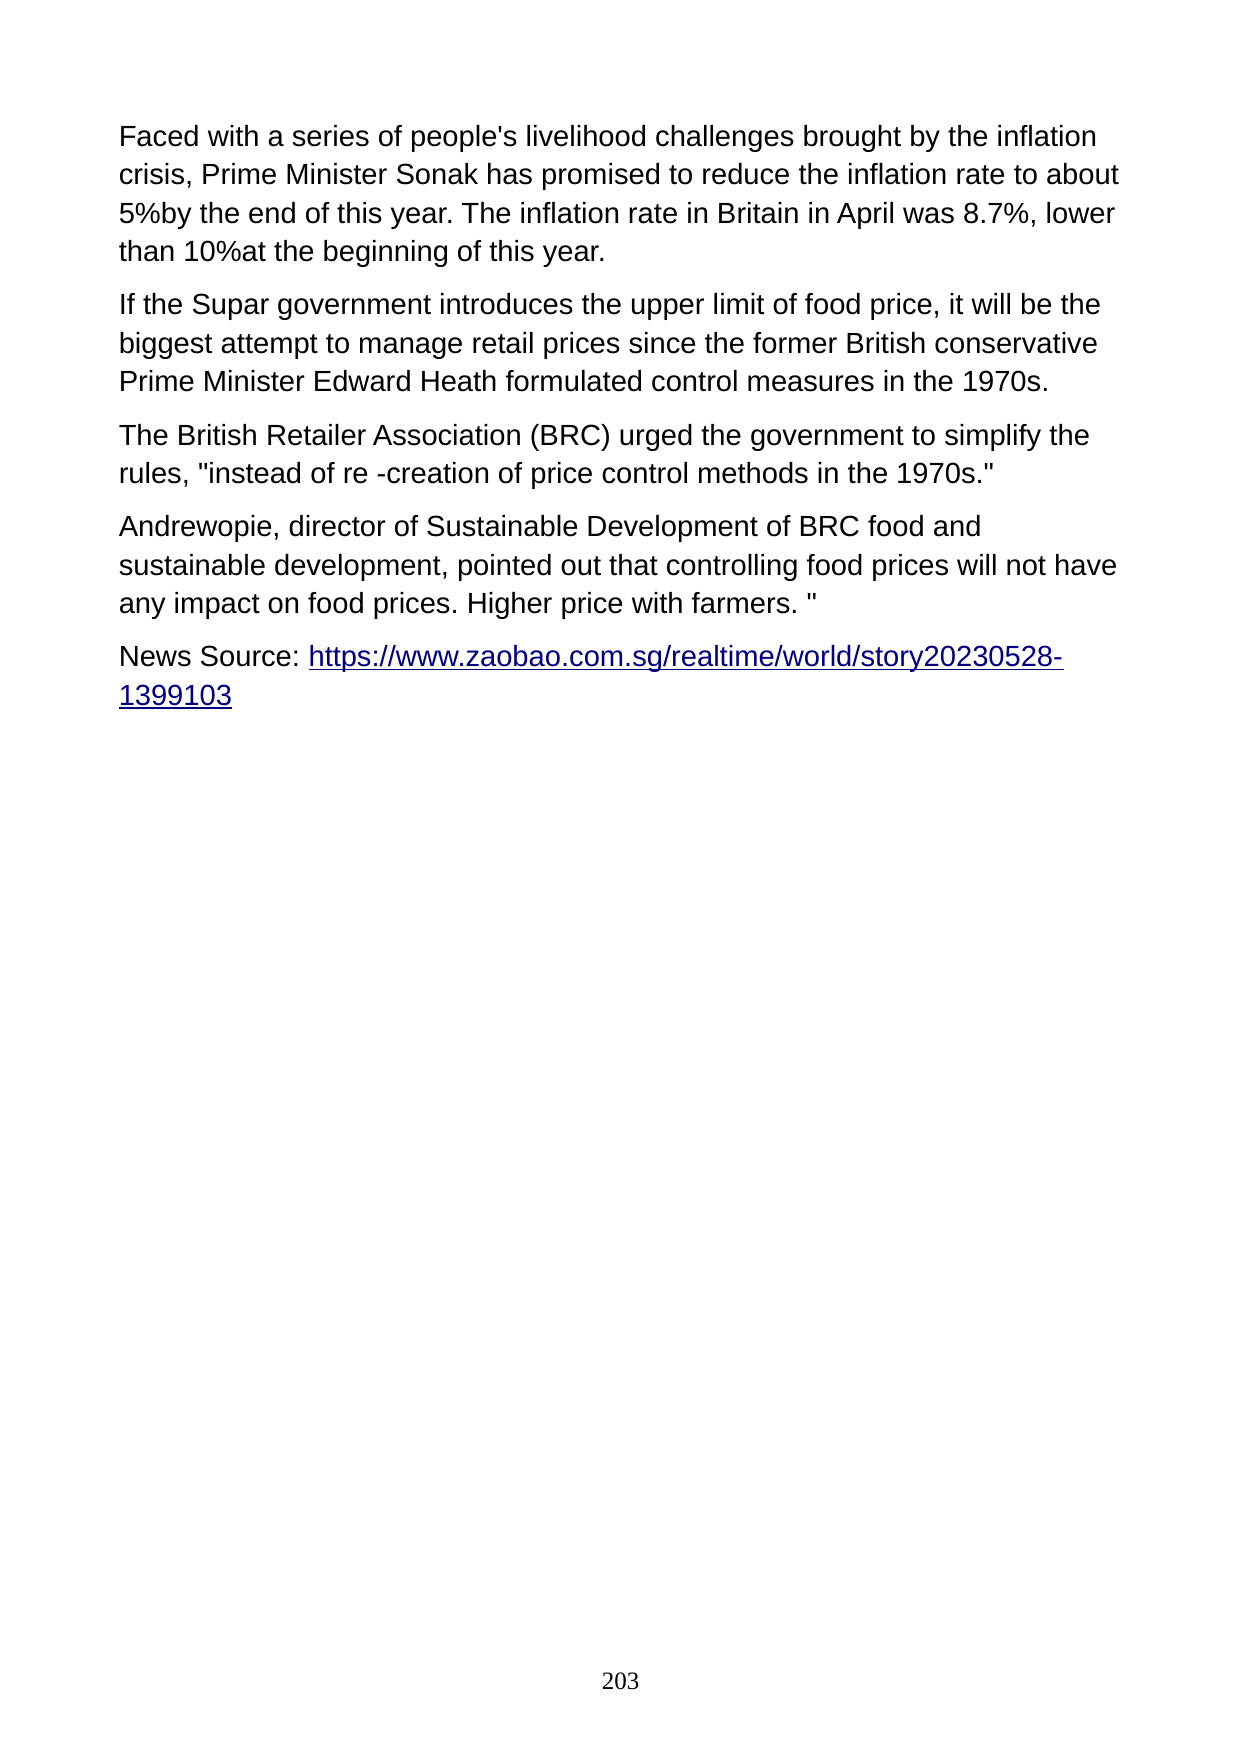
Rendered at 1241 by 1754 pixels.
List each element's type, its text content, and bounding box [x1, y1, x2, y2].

text News Source: https://www.zaobao.com.sg/realtime/world/story20230528-1399103 [118, 639, 1122, 711]
text If the Supar government introduces the upper limit of food price, it will be the biggest attempt to manage retail prices since the former British conservative Prime Minister Edward Heath formulated control measures in the 1970s. [118, 287, 1122, 398]
text Faced with a series of people's livelihood challenges brought by the inflation crisis, Prime Minister Sonak has promised to reduce the inflation rate to about 5%by the end of this year. The inflation rate in Britain in April was 8.7%, lower than 10%at the beginning of this year. [118, 118, 1122, 268]
text Andrewopie, director of Sustainable Development of BRC food and sustainable development, pointed out that controlling food prices will not have any impact on food prices. Higher price with farmers. " [118, 509, 1122, 620]
text The British Retailer Association (BRC) urged the government to simplify the rules, "instead of re -creation of price control methods in the 1970s." [118, 417, 1122, 489]
